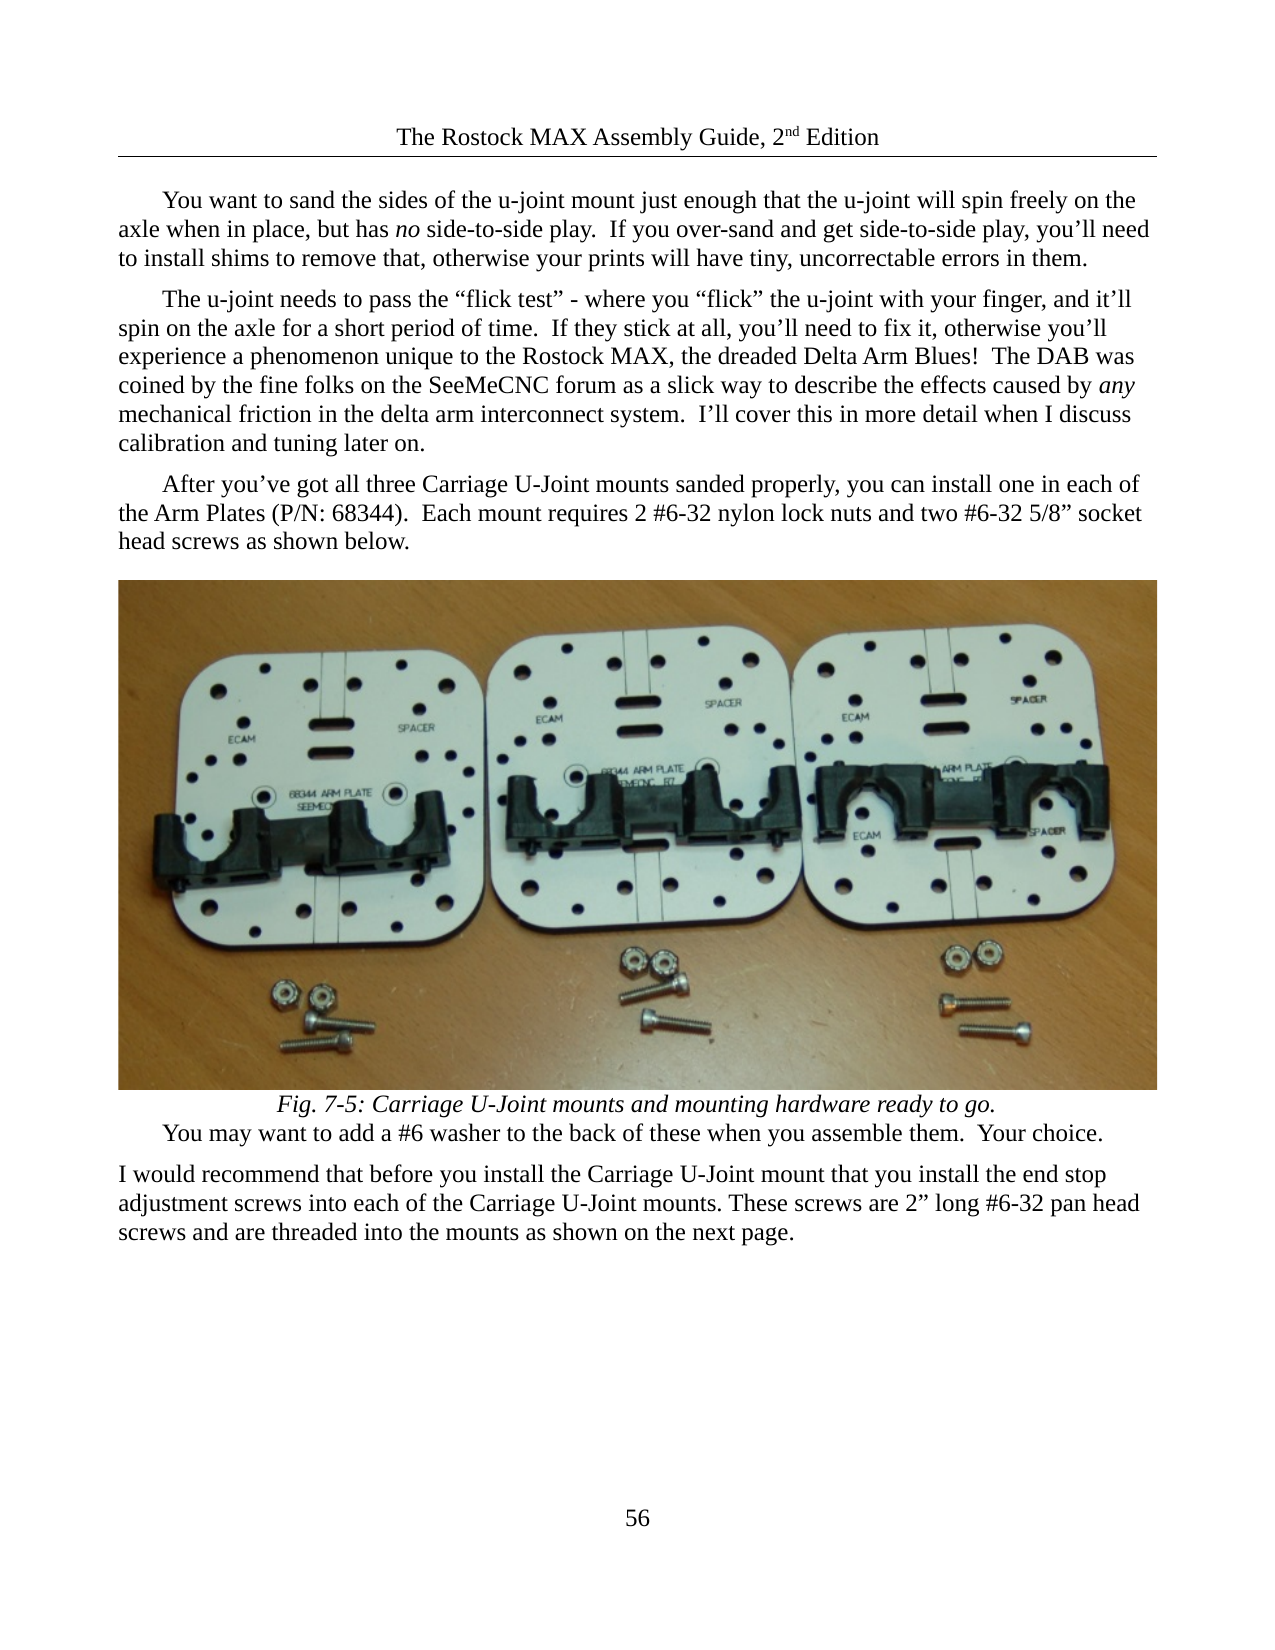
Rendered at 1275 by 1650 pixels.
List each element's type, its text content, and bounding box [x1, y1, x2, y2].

text I would recommend that before you install the Carriage U-Joint mount that you install the end stop adjustment screws into each of the Carriage U-Joint mounts. These screws are 2” long #6-32 pan head screws and are threaded into the mounts as shown on the next page. [118, 1159, 1157, 1246]
picture [118, 580, 1158, 1090]
text Fig. 7-5: Carriage U-Joint mounts and mounting hardware ready to go. [118, 1090, 1157, 1118]
text After you’ve got all three Carriage U-Joint mounts sanded properly, you can install one in each of the Arm Plates (P/N: 68344). Each mount requires 2 #6-32 nylon lock nuts and two #6-32 5/8” socket head screws as shown below. [118, 469, 1157, 555]
text You may want to add a #6 washer to the back of these when you assemble them. Your choice. [118, 1118, 1157, 1147]
text [118, 568, 1157, 580]
text The u-joint needs to pass the “flick test” - where you “flick” the u-joint with your finger, and it’ll spin on the axle for a short period of time. If they stick at all, you’ll need to fix it, otherwise you’ll experience a phenomenon unique to the Rostock MAX, the dreaded Delta Arm Blues! The DAB was coined by the fine folks on the SeeMeCNC forum as a slick way to describe the effects caused by any mechanical friction in the delta arm interconnect system. I’ll cover this in more detail when I discuss calibration and tuning later on. [118, 284, 1157, 456]
text You want to sand the sides of the u-joint mount just enough that the u-joint will spin freely on the axle when in place, but has no side-to-side play. If you over-sand and get side-to-side play, you’ll need to install shims to remove that, otherwise your prints will have tiny, uncorrectable errors in them. [118, 185, 1157, 271]
